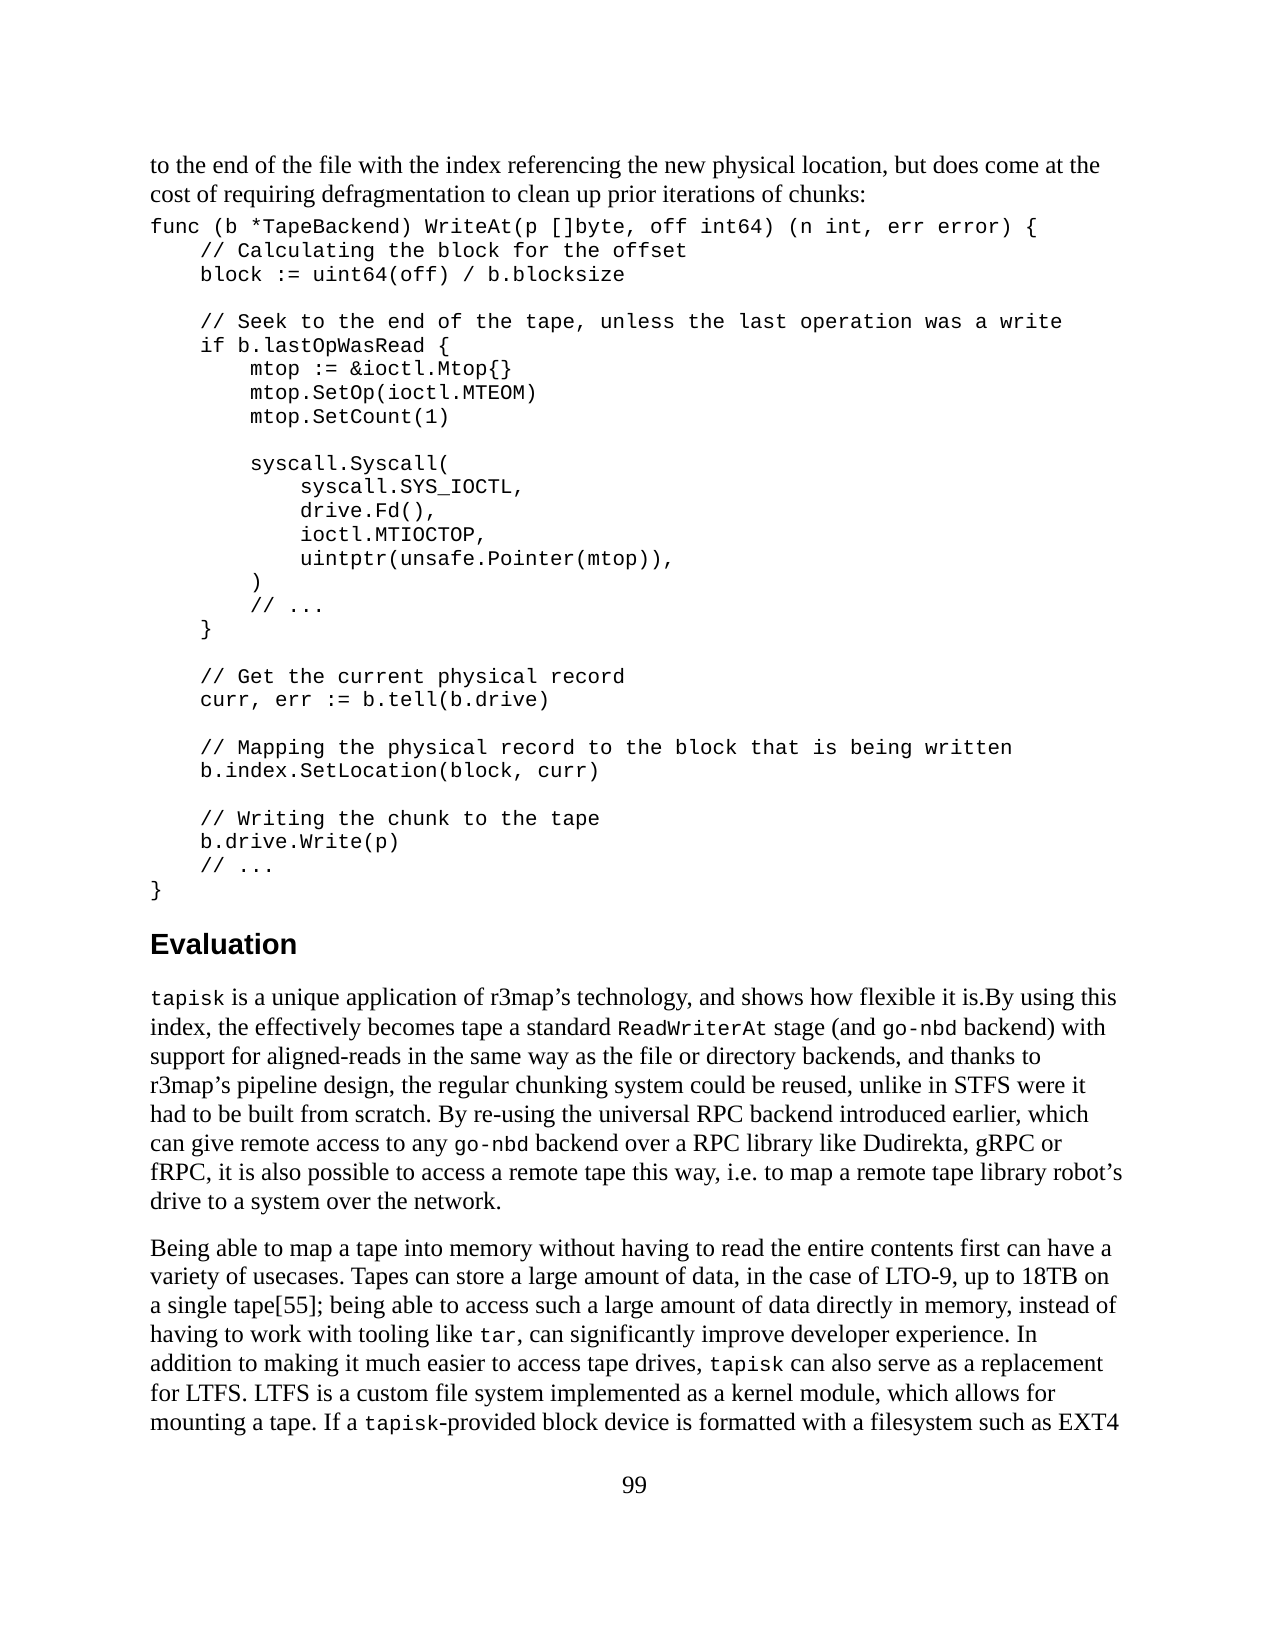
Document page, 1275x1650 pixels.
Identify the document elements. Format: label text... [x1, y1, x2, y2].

text } [150, 878, 1125, 902]
text to the end of the file with the index referencing the new physical location, but does come at the cost of requiring defragmentation to clean up prior iterations of chunks: [150, 150, 1125, 207]
text // Get the current physical record [150, 666, 1125, 689]
text // Mapping the physical record to the block that is being written [150, 737, 1125, 760]
text // Seek to the end of the tape, unless the last operation was a write [150, 311, 1125, 335]
subtitle Evaluation [150, 927, 1125, 961]
text uintptr(unsafe.Pointer(mtop)), [150, 547, 1125, 571]
text tapisk is a unique application of r3map’s technology, and shows how flexible it is.By using this index, the effectively becomes tape a standard ReadWriterAt stage (and go-nbd backend) with support for aligned-reads in the same way as the file or directory backends, and thanks to r3map’s pipeline design, the regular chunking system could be reused, unlike in STFS were it had to be built from scratch. By re-using the universal RPC backend introduced earlier, which can give remote access to any go-nbd backend over a RPC library like Dudirekta, gRPC or fRPC, it is also possible to access a remote tape this way, i.e. to map a remote tape library robot’s drive to a system over the network. [150, 982, 1125, 1215]
text curr, err := b.tell(b.drive) [150, 689, 1125, 713]
text // ... [150, 595, 1125, 618]
text // ... [150, 855, 1125, 878]
text drive.Fd(), [150, 500, 1125, 524]
text syscall.Syscall( [150, 453, 1125, 477]
text // Writing the chunk to the tape [150, 808, 1125, 831]
text syscall.SYS_IOCTL, [150, 477, 1125, 500]
text ) [150, 571, 1125, 595]
text b.drive.Write(p) [150, 831, 1125, 855]
text Being able to map a tape into memory without having to read the entire contents first can have a variety of usecases. Tapes can store a large amount of data, in the case of LTO-9, up to 18TB on a single tape[55]; being able to access such a large amount of data directly in memory, instead of having to work with tooling like tar, can significantly improve developer experience. In addition to making it much easier to access tape drives, tapisk can also serve as a replacement for LTFS. LTFS is a custom file system implemented as a kernel module, which allows for mounting a tape. If a tapisk-provided block device is formatted with a filesystem such as EXT4 [150, 1233, 1125, 1436]
text // Calculating the block for the offset [150, 240, 1125, 264]
text block := uint64(off) / b.blocksize [150, 264, 1125, 287]
text ioctl.MTIOCTOP, [150, 524, 1125, 547]
text mtop := &ioctl.Mtop{} [150, 358, 1125, 382]
text mtop.SetOp(ioctl.MTEOM) [150, 382, 1125, 406]
text func (b *TapeBackend) WriteAt(p []byte, off int64) (n int, err error) { [150, 216, 1125, 240]
text mtop.SetCount(1) [150, 406, 1125, 429]
text if b.lastOpWasRead { [150, 335, 1125, 358]
text b.index.SetLocation(block, curr) [150, 760, 1125, 784]
text } [150, 618, 1125, 642]
